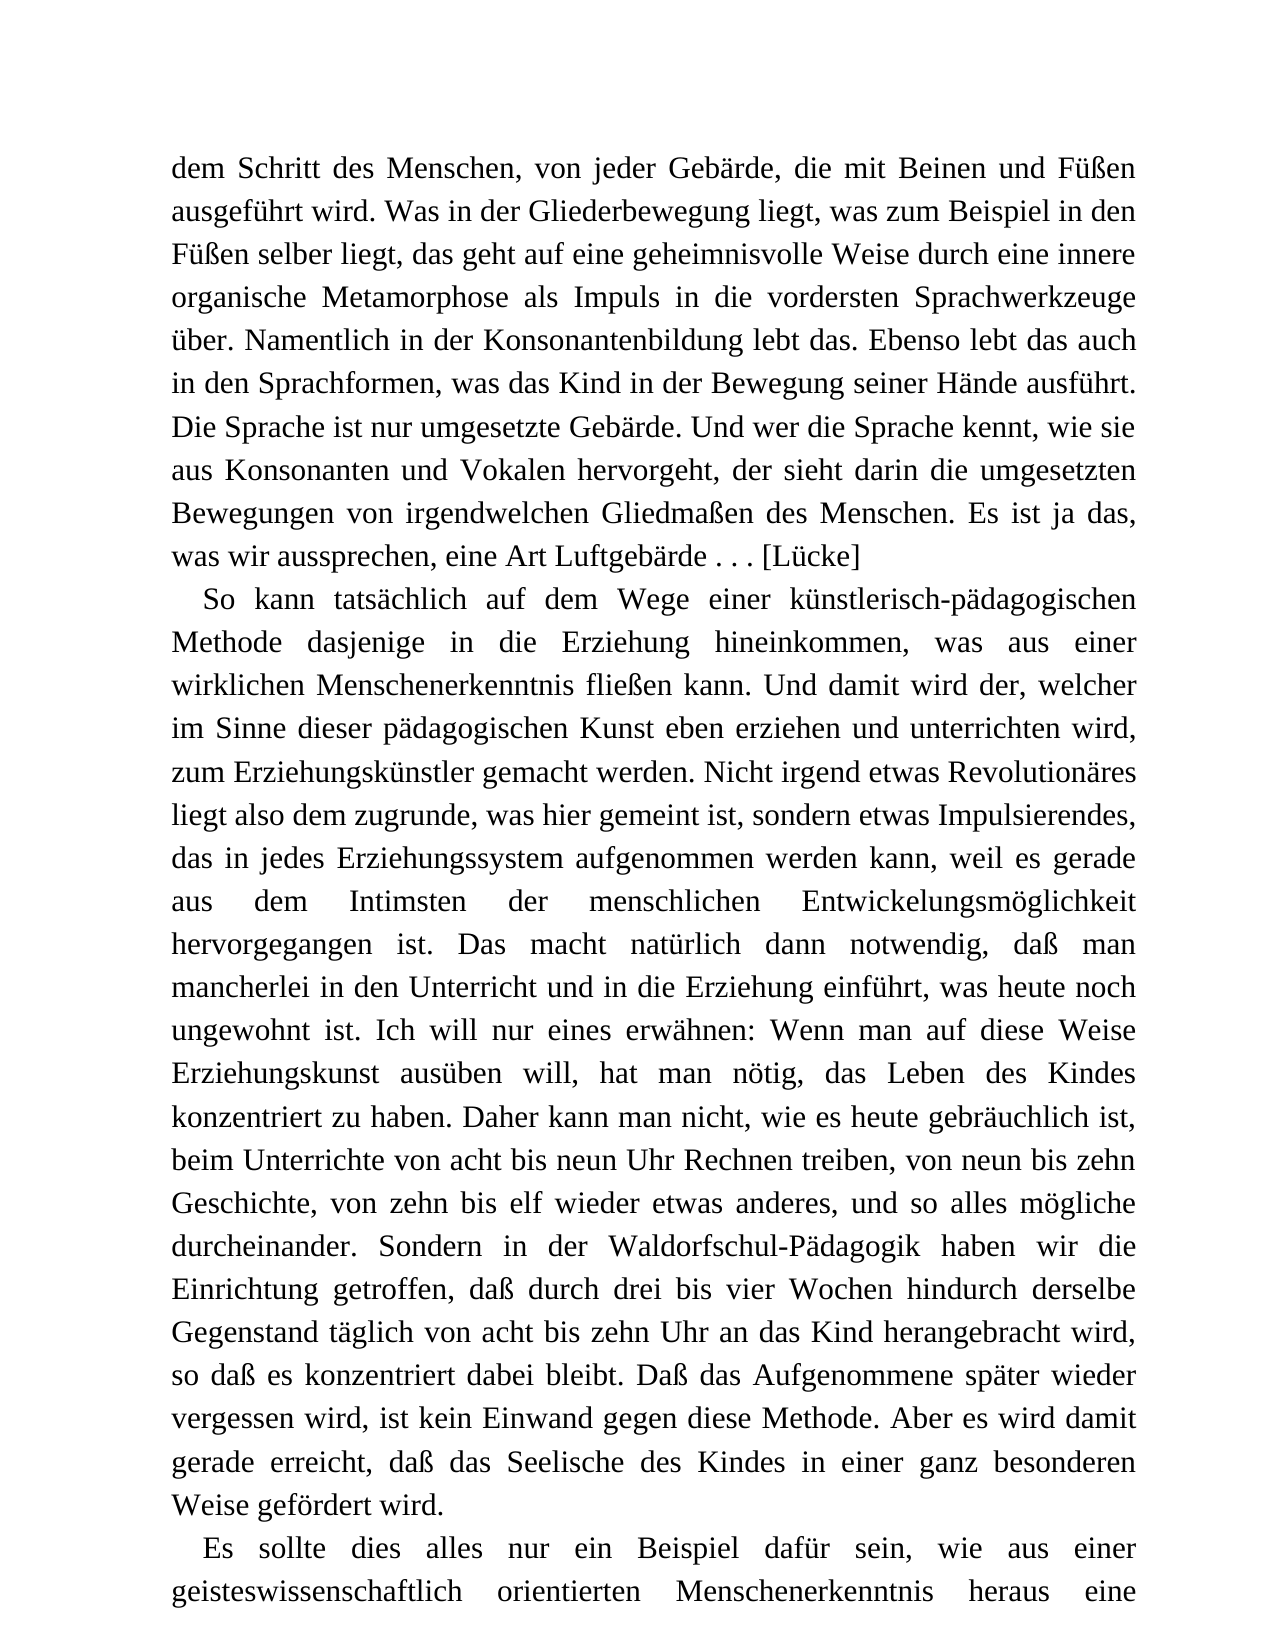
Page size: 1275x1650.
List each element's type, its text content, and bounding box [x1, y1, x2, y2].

text Es sollte dies alles nur ein Beispiel dafür sein, wie aus einer geisteswissenschaftlich orientierten Menschenerkenntnis heraus eine [171, 1529, 1137, 1608]
text So kann tatsächlich auf dem Wege einer künstlerisch-pädagogischen Methode dasjenige in die Erziehung hineinkommen, was aus einer wirklichen Menschenerkenntnis fließen kann. Und damit wird der, welcher im Sinne dieser pädagogischen Kunst eben erziehen und unterrichten wird, zum Erziehungskünstler gemacht werden. Nicht irgend etwas Revolutionäres liegt also dem zugrunde, was hier gemeint ist, sondern etwas Impulsierendes, das in jedes Erziehungssystem aufgenommen werden kann, weil es gerade aus dem Intimsten der menschlichen Entwickelungsmöglichkeit hervorgegangen ist. Das macht natürlich dann notwendig, daß man mancherlei in den Unterricht und in die Erziehung einführt, was heute noch ungewohnt ist. Ich will nur eines erwähnen: Wenn man auf diese Weise Erziehungskunst ausüben will, hat man nötig, das Leben des Kindes konzentriert zu haben. Daher kann man nicht, wie es heute gebräuchlich ist, beim Unterrichte von acht bis neun Uhr Rechnen treiben, von neun bis zehn Geschichte, von zehn bis elf wieder etwas anderes, und so alles mögliche durcheinander. Sondern in der Waldorfschul-Pädagogik haben wir die Einrichtung getroffen, daß durch drei bis vier Wochen hindurch derselbe Gegenstand täglich von acht bis zehn Uhr an das Kind herangebracht wird, so daß es konzentriert dabei bleibt. Daß das Aufgenommene später wieder vergessen wird, ist kein Einwand gegen diese Methode. Aber es wird damit gerade erreicht, daß das Seelische des Kindes in einer ganz besonderen Weise gefördert wird. [171, 580, 1137, 1522]
text dem Schritt des Menschen, von jeder Gebärde, die mit Beinen und Füßen ausgeführt wird. Was in der Gliederbewegung liegt, was zum Beispiel in den Füßen selber liegt, das geht auf eine geheimnisvolle Weise durch eine innere organische Metamorphose als Impuls in die vordersten Sprachwerkzeuge über. Namentlich in der Konsonantenbildung lebt das. Ebenso lebt das auch in den Sprachformen, was das Kind in der Bewegung seiner Hände ausführt. Die Sprache ist nur umgesetzte Gebärde. Und wer die Sprache kennt, wie sie aus Konsonanten und Vokalen hervorgeht, der sieht darin die umgesetzten Bewegungen von irgendwelchen Gliedmaßen des Menschen. Es ist ja das, was wir aussprechen, eine Art Luftgebärde . . . [Lücke] [171, 149, 1137, 573]
